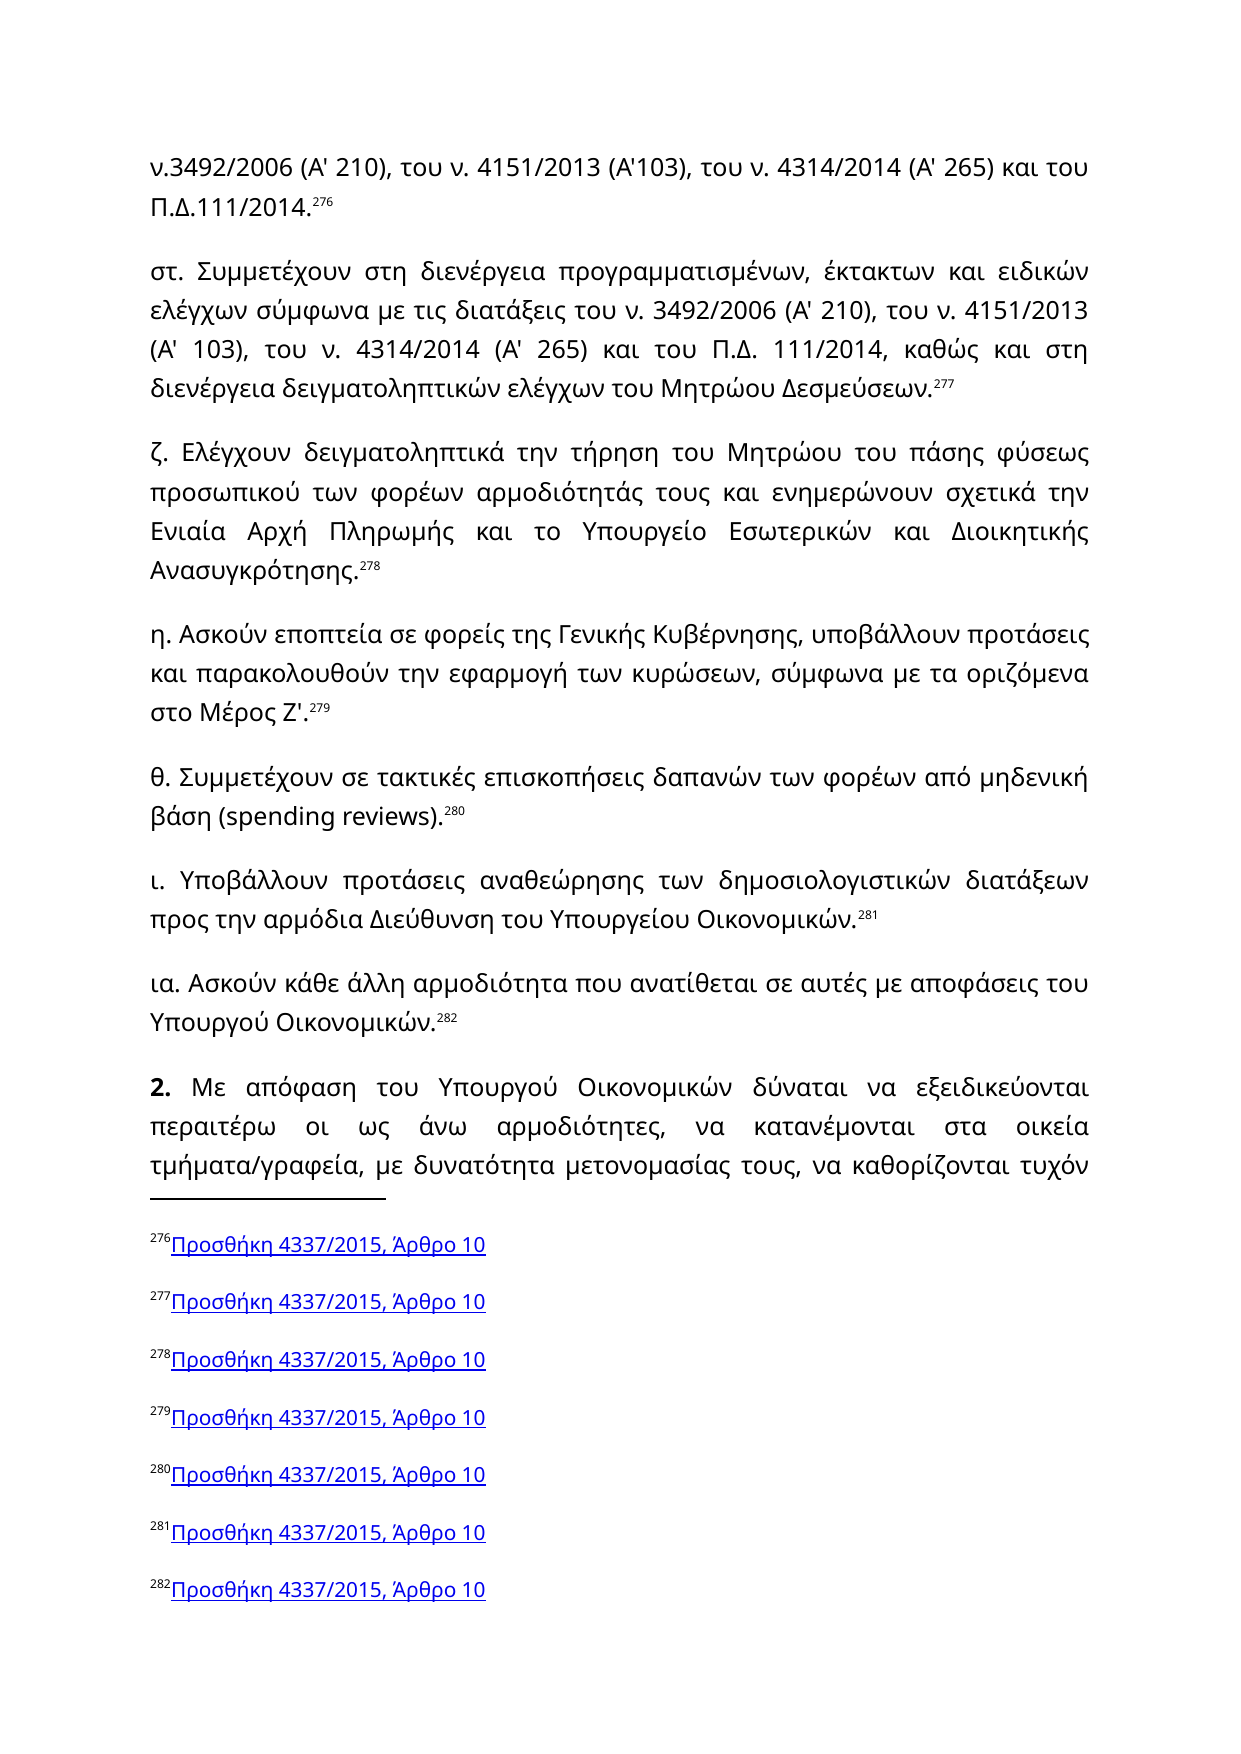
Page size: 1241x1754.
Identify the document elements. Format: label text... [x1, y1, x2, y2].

text Προσθήκη 4337/2015, Άρθρο 10 [150, 1576, 1090, 1604]
text Προσθήκη 4337/2015, Άρθρο 10 [150, 1518, 1090, 1546]
text στ. Συμμετέχουν στη διενέργεια προγραμματισμένων, έκτακτων και ειδικών ελέγχων σύμφωνα με τις διατάξεις του ν. 3492/2006 (Α' 210), του ν. 4151/2013 (Α' 103), του ν. 4314/2014 (Α' 265) και του Π.Δ. 111/2014, καθώς και στη διενέργεια δειγματοληπτικών ελέγχων του Μητρώου Δεσμεύσεων. [150, 253, 1090, 405]
text 2. Με απόφαση του Υπουργού Οικονομικών δύναται να εξειδικεύονται περαιτέρω οι ως άνω αρμοδιότητες, να κατανέμονται στα οικεία τμήματα/γραφεία, με δυνατότητα μετονομασίας τους, να καθορίζονται τυχόν [150, 1069, 1090, 1182]
text ι. Υποβάλλουν προτάσεις αναθεώρησης των δημοσιολογιστικών διατάξεων προς την αρμόδια Διεύθυνση του Υπουργείου Οικονομικών. [150, 862, 1090, 936]
text θ. Συμμετέχουν σε τακτικές επισκοπήσεις δαπανών των φορέων από μηδενική βάση (spending reviews). [150, 759, 1090, 832]
text Προσθήκη 4337/2015, Άρθρο 10 [150, 1460, 1090, 1489]
text Προσθήκη 4337/2015, Άρθρο 10 [150, 1230, 1090, 1258]
text Προσθήκη 4337/2015, Άρθρο 10 [150, 1403, 1090, 1431]
text ν.3492/2006 (Α' 210), του ν. 4151/2013 (Α'103), του ν. 4314/2014 (Α' 265) και του Π.Δ.111/2014. [150, 150, 1090, 223]
text ια. Ασκούν κάθε άλλη αρμοδιότητα που ανατίθεται σε αυτές με αποφάσεις του Υπουργού Οικονομικών. [150, 966, 1090, 1039]
text η. Ασκούν εποπτεία σε φορείς της Γενικής Κυβέρνησης, υποβάλλουν προτάσεις και παρακολουθούν την εφαρμογή των κυρώσεων, σύμφωνα με τα οριζόμενα στο Μέρος Ζ'. [150, 617, 1090, 729]
text ζ. Ελέγχουν δειγματοληπτικά την τήρηση του Μητρώου του πάσης φύσεως προσωπικού των φορέων αρμοδιότητάς τους και ενημερώνουν σχετικά την Ενιαία Αρχή Πληρωμής και το Υπουργείο Εσωτερικών και Διοικητικής Ανασυγκρότησης. [150, 435, 1090, 587]
text Προσθήκη 4337/2015, Άρθρο 10 [150, 1287, 1090, 1316]
text Προσθήκη 4337/2015, Άρθρο 10 [150, 1345, 1090, 1373]
